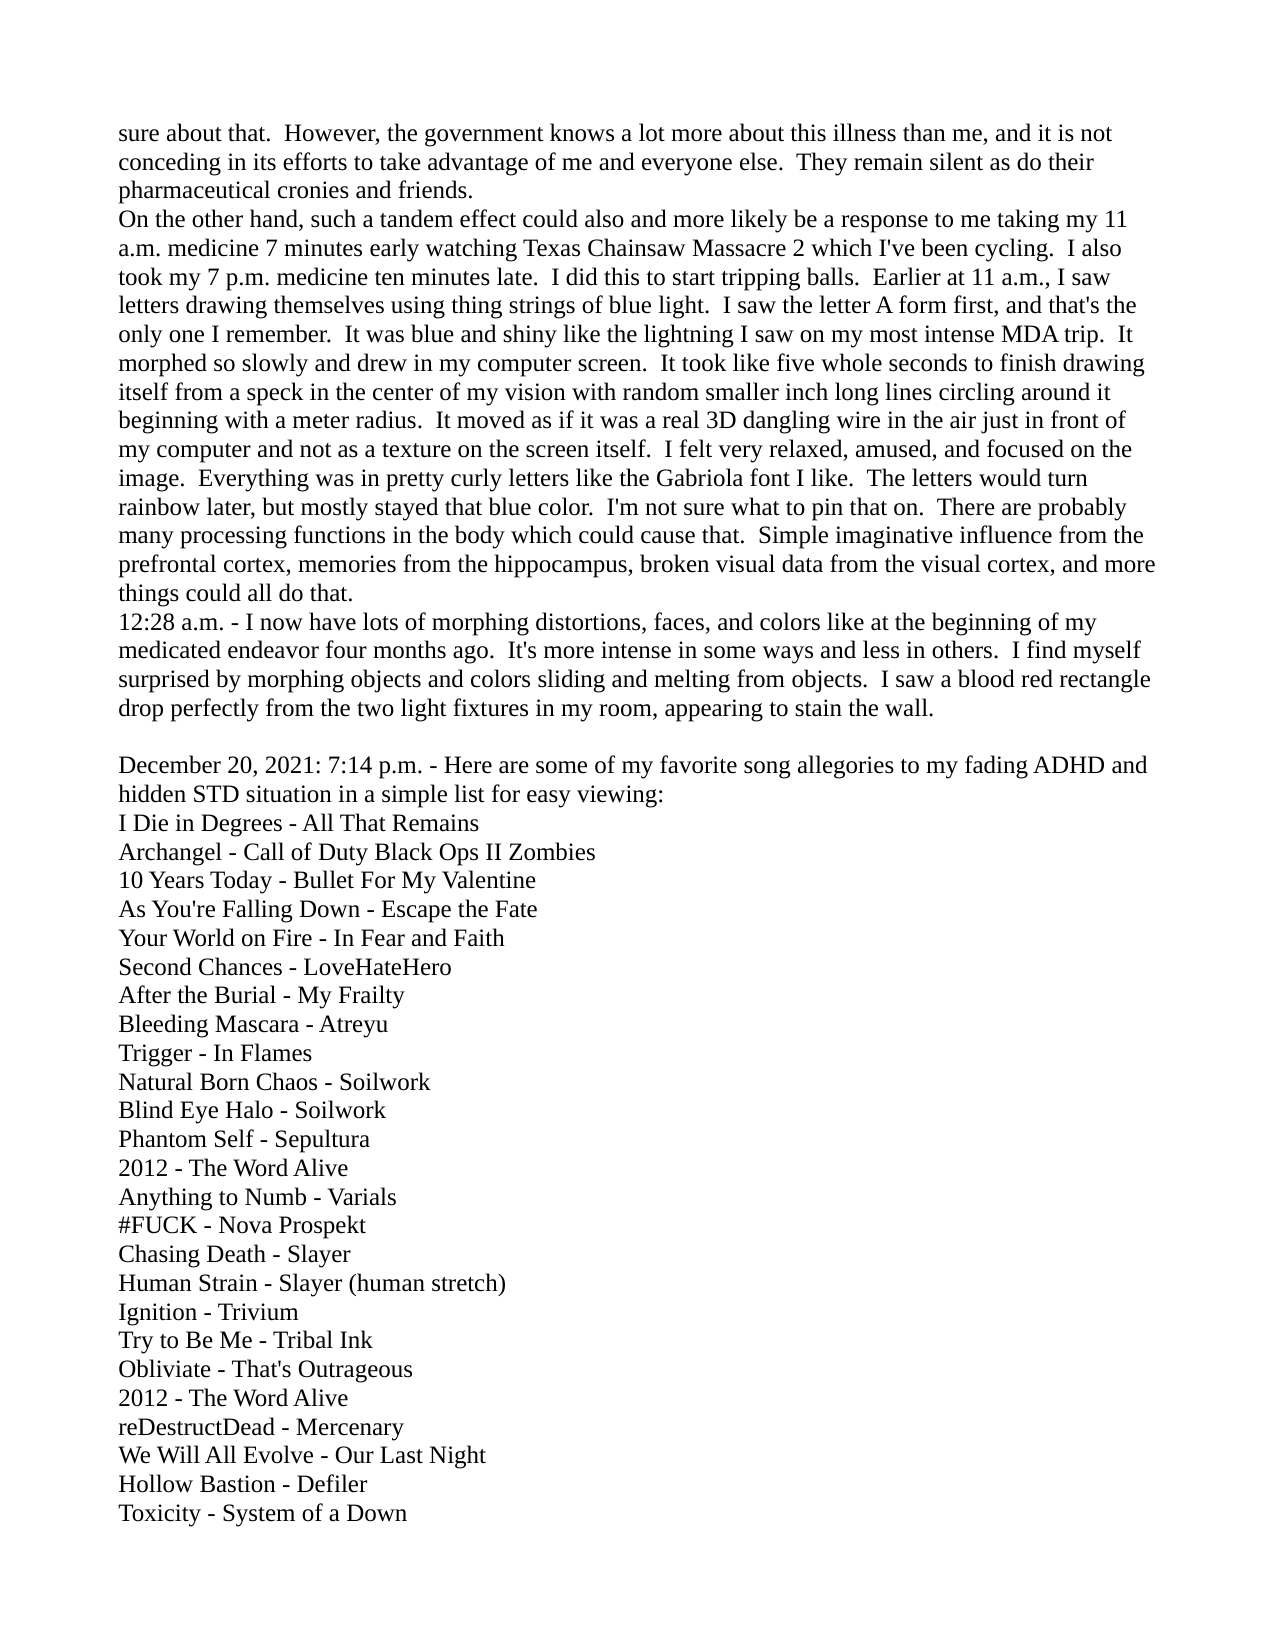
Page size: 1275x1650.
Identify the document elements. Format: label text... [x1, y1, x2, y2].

text Trigger - In Flames [118, 1038, 1157, 1067]
text Obliviate - That's Outrageous [118, 1354, 1157, 1383]
text Ignition - Trivium [118, 1297, 1157, 1326]
text On the other hand, such a tandem effect could also and more likely be a response to me taking my 11 a.m. medicine 7 minutes early watching Texas Chainsaw Massacre 2 which I've been cycling. I also took my 7 p.m. medicine ten minutes late. I did this to start tripping balls. Earlier at 11 a.m., I saw letters drawing themselves using thing strings of blue light. I saw the letter A form first, and that's the only one I remember. It was blue and shiny like the lightning I saw on my most intense MDA trip. It morphed so slowly and drew in my computer screen. It took like five whole seconds to finish drawing itself from a speck in the center of my vision with random smaller inch long lines circling around it beginning with a meter radius. It moved as if it was a real 3D dangling wire in the air just in front of my computer and not as a texture on the screen itself. I felt very relaxed, amused, and focused on the image. Everything was in pretty curly letters like the Gabriola font I like. The letters would turn rainbow later, but mostly stayed that blue color. I'm not sure what to pin that on. There are probably many processing functions in the body which could cause that. Simple imaginative influence from the prefrontal cortex, memories from the hippocampus, broken visual data from the visual cortex, and more things could all do that. [118, 204, 1157, 607]
text Phantom Self - Sepultura [118, 1124, 1157, 1153]
text 2012 - The Word Alive [118, 1383, 1157, 1412]
text We Will All Evolve - Our Last Night [118, 1441, 1157, 1469]
text I Die in Degrees - All That Remains [118, 808, 1157, 837]
text 2012 - The Word Alive [118, 1153, 1157, 1182]
text Second Chances - LoveHateHero [118, 952, 1157, 981]
text sure about that. However, the government knows a lot more about this illness than me, and it is not conceding in its efforts to take advantage of me and everyone else. They remain silent as do their pharmaceutical cronies and friends. [118, 118, 1157, 204]
text Bleeding Mascara - Atreyu [118, 1009, 1157, 1038]
text Hollow Bastion - Defiler [118, 1469, 1157, 1498]
text 12:28 a.m. - I now have lots of morphing distortions, faces, and colors like at the beginning of my medicated endeavor four months ago. It's more intense in some ways and less in others. I find myself surprised by morphing objects and colors sliding and melting from objects. I saw a blood red rectangle drop perfectly from the two light fixtures in my room, appearing to stain the wall. [118, 607, 1157, 722]
text 10 Years Today - Bullet For My Valentine [118, 866, 1157, 894]
text Your World on Fire - In Fear and Faith [118, 923, 1157, 952]
text As You're Falling Down - Escape the Fate [118, 894, 1157, 923]
text December 20, 2021: 7:14 p.m. - Here are some of my favorite song allegories to my fading ADHD and hidden STD situation in a simple list for easy viewing: [118, 751, 1157, 808]
text Chasing Death - Slayer [118, 1239, 1157, 1268]
text Human Strain - Slayer (human stretch) [118, 1268, 1157, 1297]
text Natural Born Chaos - Soilwork [118, 1067, 1157, 1096]
text #FUCK - Nova Prospekt [118, 1211, 1157, 1239]
text Toxicity - System of a Down [118, 1498, 1157, 1527]
text Archangel - Call of Duty Black Ops II Zombies [118, 837, 1157, 866]
text Anything to Numb - Varials [118, 1182, 1157, 1211]
text Try to Be Me - Tribal Ink [118, 1326, 1157, 1354]
text reDestructDead - Mercenary [118, 1412, 1157, 1441]
text After the Burial - My Frailty [118, 981, 1157, 1009]
text Blind Eye Halo - Soilwork [118, 1096, 1157, 1124]
